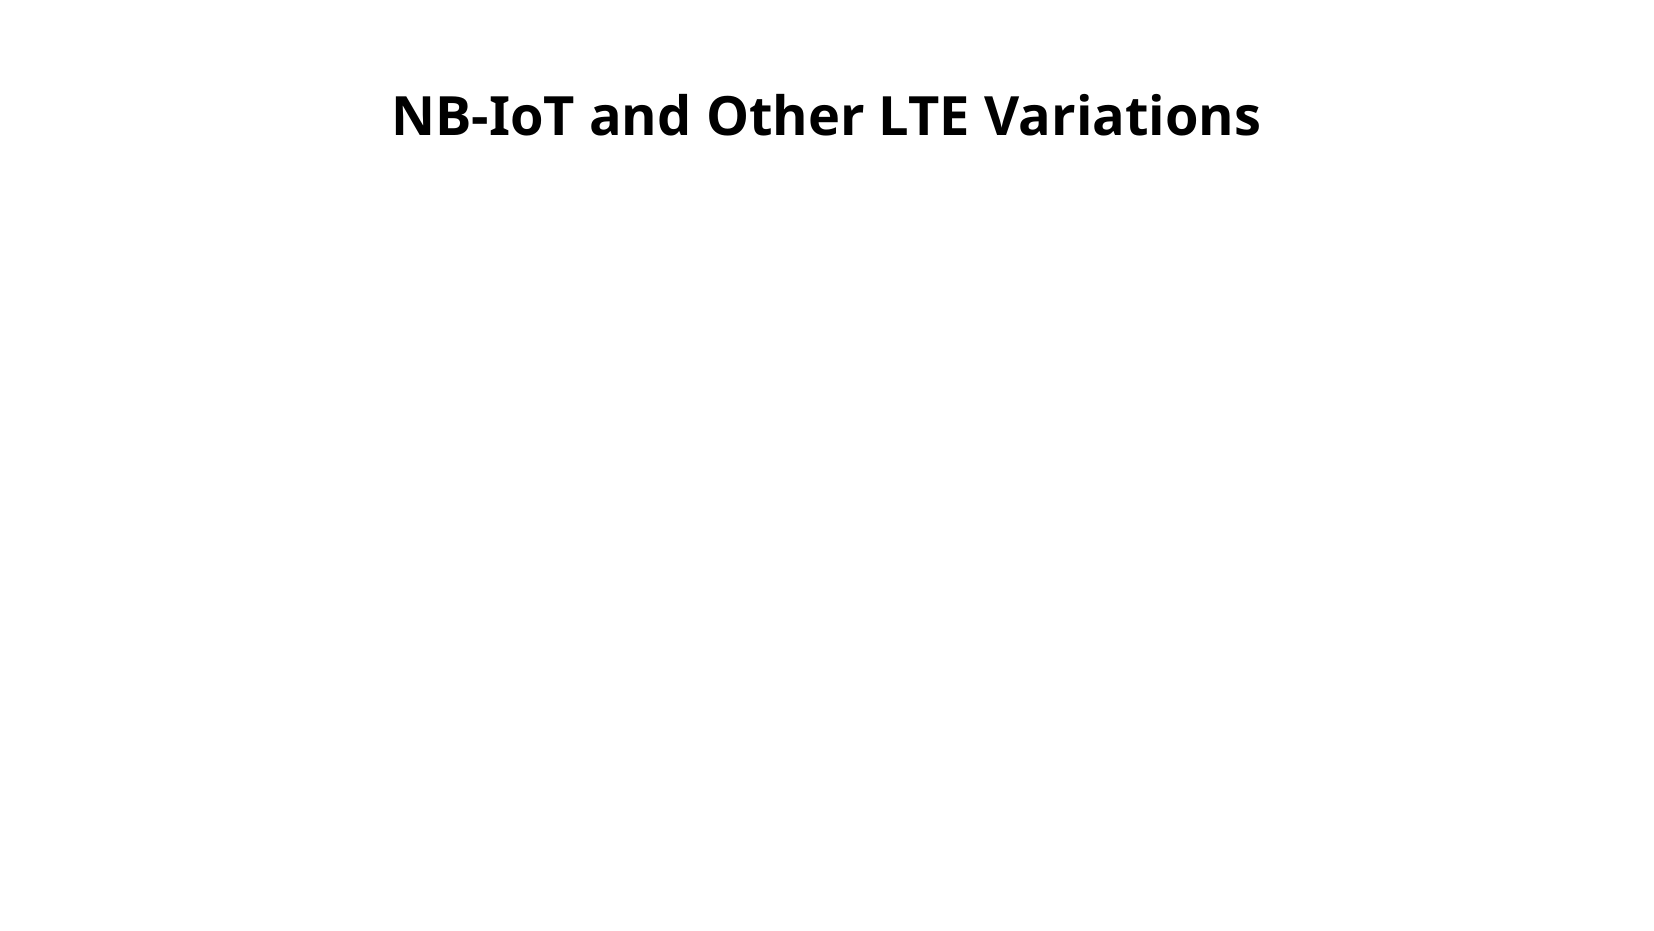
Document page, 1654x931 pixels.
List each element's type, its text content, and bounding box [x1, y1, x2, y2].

title NB-IoT and Other LTE Variations [82, 37, 1571, 193]
